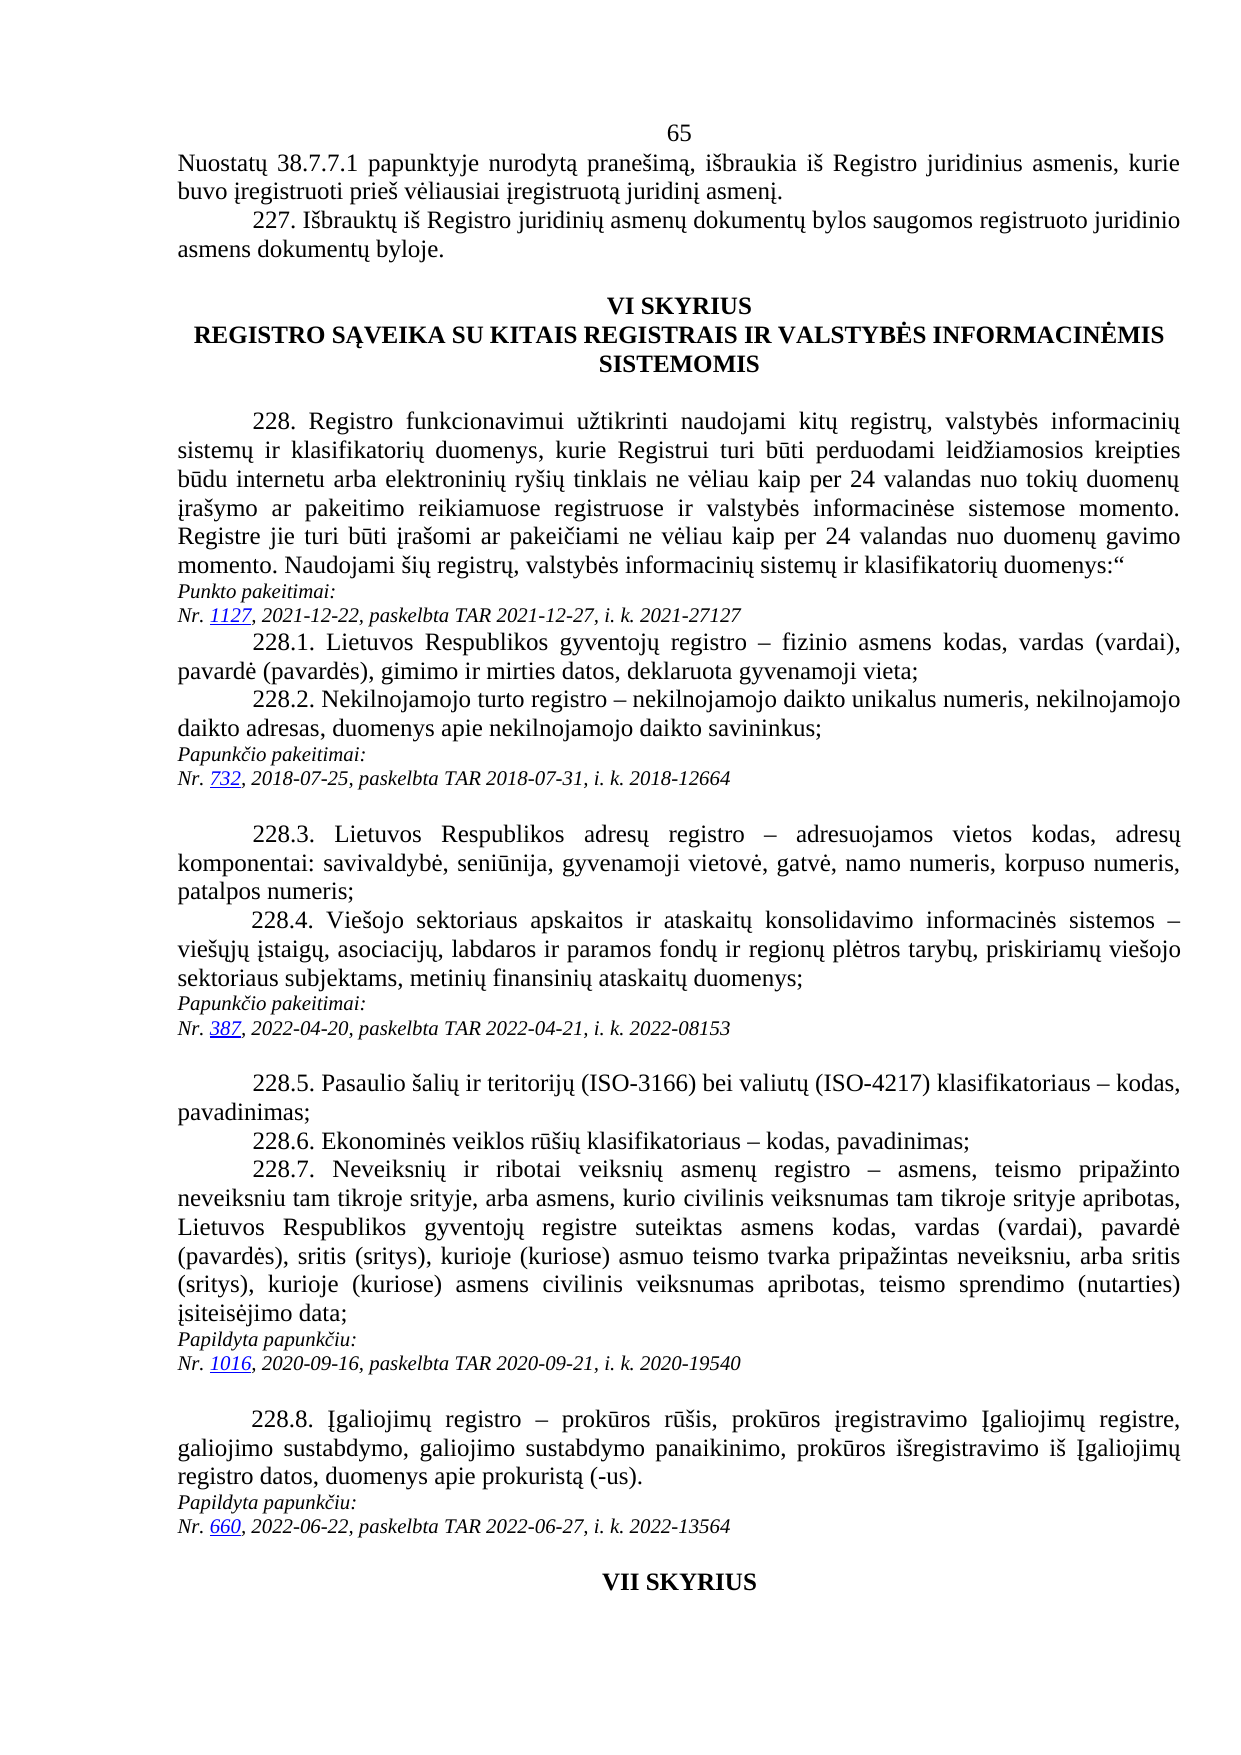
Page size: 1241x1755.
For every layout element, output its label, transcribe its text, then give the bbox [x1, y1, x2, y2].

text 228.7. Neveiksnių ir ribotai veiksnių asmenų registro – asmens, teismo pripažinto neveiksniu tam tikroje srityje, arba asmens, kurio civilinis veiksnumas tam tikroje srityje apribotas, Lietuvos Respublikos gyventojų registre suteiktas asmens kodas, vardas (vardai), pavardė (pavardės), sritis (sritys), kurioje (kuriose) asmuo teismo tvarka pripažintas neveiksniu, arba sritis (sritys), kurioje (kuriose) asmens civilinis veiksnumas apribotas, teismo sprendimo (nutarties) įsiteisėjimo data; [177, 1154, 1181, 1327]
text Papunkčio pakeitimai: [177, 991, 1181, 1015]
text Papunkčio pakeitimai: [177, 742, 1181, 766]
text Papildyta papunkčiu: [177, 1490, 1181, 1514]
text Nuostatų 38.7.7.1 papunktyje nurodytą pranešimą, išbraukia iš Registro juridinius asmenis, kurie buvo įregistruoti prieš vėliausiai įregistruotą juridinį asmenį. [177, 148, 1181, 205]
text 228.6. Ekonominės veiklos rūšių klasifikatoriaus – kodas, pavadinimas; [177, 1126, 1181, 1154]
text Nr. 1127, 2021-12-22, paskelbta TAR 2021-12-27, i. k. 2021-27127 [177, 603, 1181, 627]
text 228.3. Lietuvos Respublikos adresų registro – adresuojamos vietos kodas, adresų komponentai: savivaldybė, seniūnija, gyvenamoji vietovė, gatvė, namo numeris, korpuso numeris, patalpos numeris; [177, 819, 1181, 905]
text Nr. 387, 2022-04-20, paskelbta TAR 2022-04-21, i. k. 2022-08153 [177, 1015, 1181, 1039]
text Papildyta papunkčiu: [177, 1327, 1181, 1351]
text Punkto pakeitimai: [177, 579, 1181, 603]
text Nr. 1016, 2020-09-16, paskelbta TAR 2020-09-21, i. k. 2020-19540 [177, 1351, 1181, 1375]
text Nr. 660, 2022-06-22, paskelbta TAR 2022-06-27, i. k. 2022-13564 [177, 1514, 1181, 1538]
text REGISTRO SĄVEIKA SU KITAIS REGISTRAIS IR VALSTYBĖS INFORMACINĖMIS SISTEMOMIS [177, 320, 1181, 378]
text 228. Registro funkcionavimui užtikrinti naudojami kitų registrų, valstybės informacinių sistemų ir klasifikatorių duomenys, kurie Registrui turi būti perduodami leidžiamosios kreipties būdu internetu arba elektroninių ryšių tinklais ne vėliau kaip per 24 valandas nuo tokių duomenų įrašymo ar pakeitimo reikiamuose registruose ir valstybės informacinėse sistemose momento. Registre jie turi būti įrašomi ar pakeičiami ne vėliau kaip per 24 valandas nuo duomenų gavimo momento. Naudojami šių registrų, valstybės informacinių sistemų ir klasifikatorių duomenys:“ [177, 406, 1181, 579]
text 228.1. Lietuvos Respublikos gyventojų registro – fizinio asmens kodas, vardas (vardai), pavardė (pavardės), gimimo ir mirties datos, deklaruota gyvenamoji vieta; [177, 627, 1181, 684]
text 228.2. Nekilnojamojo turto registro – nekilnojamojo daikto unikalus numeris, nekilnojamojo daikto adresas, duomenys apie nekilnojamojo daikto savininkus; [177, 684, 1181, 742]
text 228.4. Viešojo sektoriaus apskaitos ir ataskaitų konsolidavimo informacinės sistemos – viešųjų įstaigų, asociacijų, labdaros ir paramos fondų ir regionų plėtros tarybų, priskiriamų viešojo sektoriaus subjektams, metinių finansinių ataskaitų duomenys; [177, 905, 1181, 991]
text 227. Išbrauktų iš Registro juridinių asmenų dokumentų bylos saugomos registruoto juridinio asmens dokumentų byloje. [177, 205, 1181, 263]
text VI SKYRIUS [177, 291, 1181, 320]
text Nr. 732, 2018-07-25, paskelbta TAR 2018-07-31, i. k. 2018-12664 [177, 766, 1181, 790]
text 228.8. Įgaliojimų registro – prokūros rūšis, prokūros įregistravimo Įgaliojimų registre, galiojimo sustabdymo, galiojimo sustabdymo panaikinimo, prokūros išregistravimo iš Įgaliojimų registro datos, duomenys apie prokuristą (-us). [177, 1404, 1181, 1490]
text VII SKYRIUS [177, 1567, 1181, 1596]
text 228.5. Pasaulio šalių ir teritorijų (ISO-3166) bei valiutų (ISO-4217) klasifikatoriaus – kodas, pavadinimas; [177, 1068, 1181, 1126]
